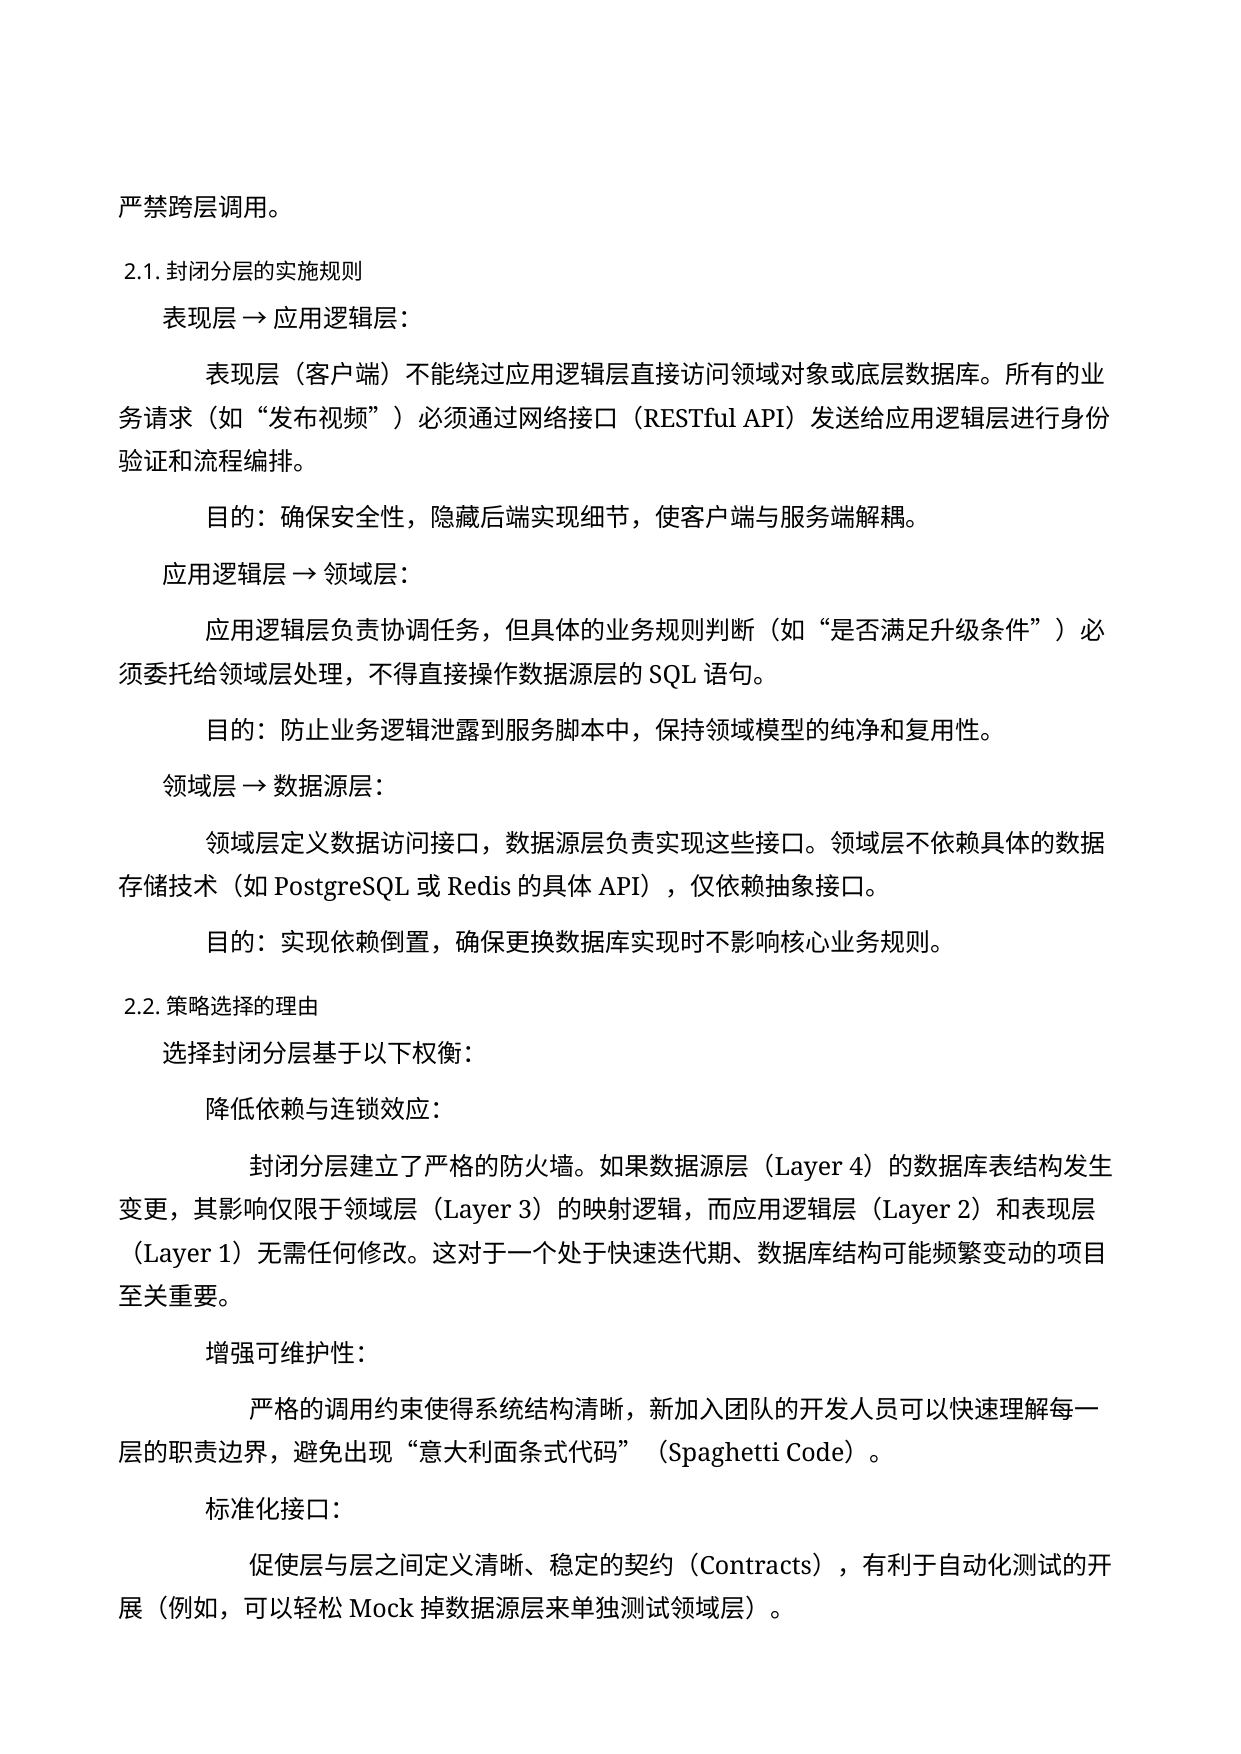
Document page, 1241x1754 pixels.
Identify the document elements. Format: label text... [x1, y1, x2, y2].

text 促使层与层之间定义清晰、稳定的契约（Contracts），有利于自动化测试的开展（例如，可以轻松 Mock 掉数据源层来单独测试领域层）。 [118, 1546, 1122, 1625]
text 降低依赖与连锁效应： [118, 1090, 1122, 1126]
text 选择封闭分层基于以下权衡： [118, 1034, 1122, 1070]
text 严格的调用约束使得系统结构清晰，新加入团队的开发人员可以快速理解每一层的职责边界，避免出现“意大利面条式代码”（Spaghetti Code）。 [118, 1389, 1122, 1469]
text 严禁跨层调用。 [118, 188, 1122, 224]
subtitle 策略选择的理由 [118, 989, 1122, 1021]
text 应用逻辑层负责协调任务，但具体的业务规则判断（如“是否满足升级条件”）必须委托给领域层处理，不得直接操作数据源层的 SQL 语句。 [118, 611, 1122, 690]
text 表现层 → 应用逻辑层： [118, 298, 1122, 334]
text 增强可维护性： [118, 1333, 1122, 1369]
text 目的：实现依赖倒置，确保更换数据库实现时不影响核心业务规则。 [118, 923, 1122, 959]
text 领域层 → 数据源层： [118, 767, 1122, 803]
text 封闭分层建立了严格的防火墙。如果数据源层（Layer 4）的数据库表结构发生变更，其影响仅限于领域层（Layer 3）的映射逻辑，而应用逻辑层（Layer 2）和表现层（Layer 1）无需任何修改。这对于一个处于快速迭代期、数据库结构可能频繁变动的项目至关重要。 [118, 1146, 1122, 1313]
text 目的：防止业务逻辑泄露到服务脚本中，保持领域模型的纯净和复用性。 [118, 710, 1122, 747]
text 目的：确保安全性，隐藏后端实现细节，使客户端与服务端解耦。 [118, 498, 1122, 534]
text 标准化接口： [118, 1489, 1122, 1525]
text 应用逻辑层 → 领域层： [118, 554, 1122, 591]
text 领域层定义数据访问接口，数据源层负责实现这些接口。领域层不依赖具体的数据存储技术（如 PostgreSQL 或 Redis 的具体 API），仅依赖抽象接口。 [118, 823, 1122, 903]
text 表现层（客户端）不能绕过应用逻辑层直接访问领域对象或底层数据库。所有的业务请求（如“发布视频”）必须通过网络接口（RESTful API）发送给应用逻辑层进行身份验证和流程编排。 [118, 355, 1122, 478]
subtitle 封闭分层的实施规则 [118, 254, 1122, 286]
